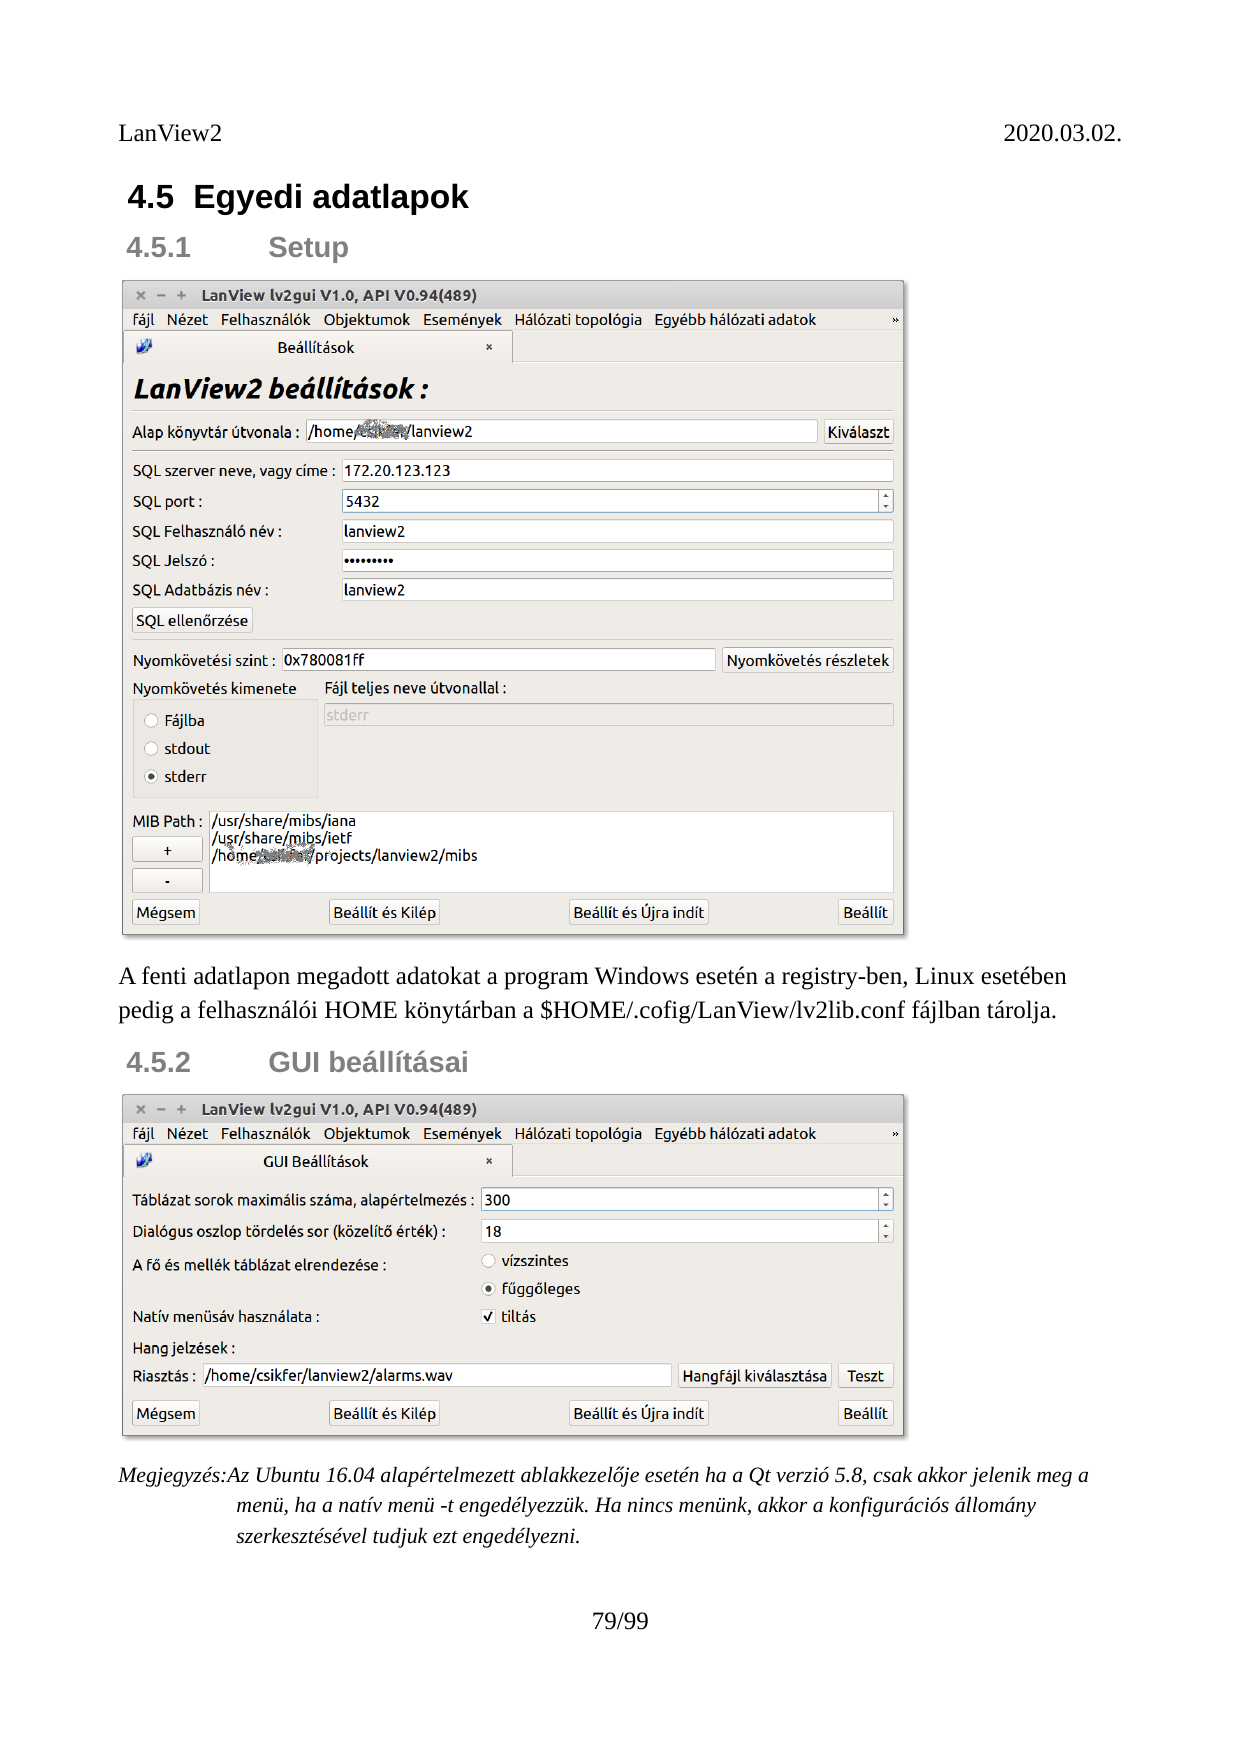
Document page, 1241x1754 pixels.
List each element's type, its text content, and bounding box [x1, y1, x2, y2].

subtitle Egyedi adatlapok [118, 177, 1122, 216]
picture [118, 1090, 910, 1442]
subtitle GUI beállításai [118, 1044, 1122, 1078]
picture [118, 276, 910, 941]
text A fenti adatlapon megadott adatokat a program Windows esetén a registry-ben, Linux esetében pedig a felhasználói HOME könytárban a $HOME/.cofig/LanView/lv2lib.conf fájlban tárolja. [118, 961, 1122, 1024]
subtitle Setup [118, 230, 1122, 264]
text Megjegyzés:Az Ubuntu 16.04 alapértelmezett ablakkezelője esetén ha a Qt verzió 5.8, csak akkor jelenik meg a menü, ha a natív menü -t engedélyezzük. Ha nincs menünk, akkor a konfigurációs állomány szerkesztésével tudjuk ezt engedélyezni. [118, 1462, 1122, 1548]
